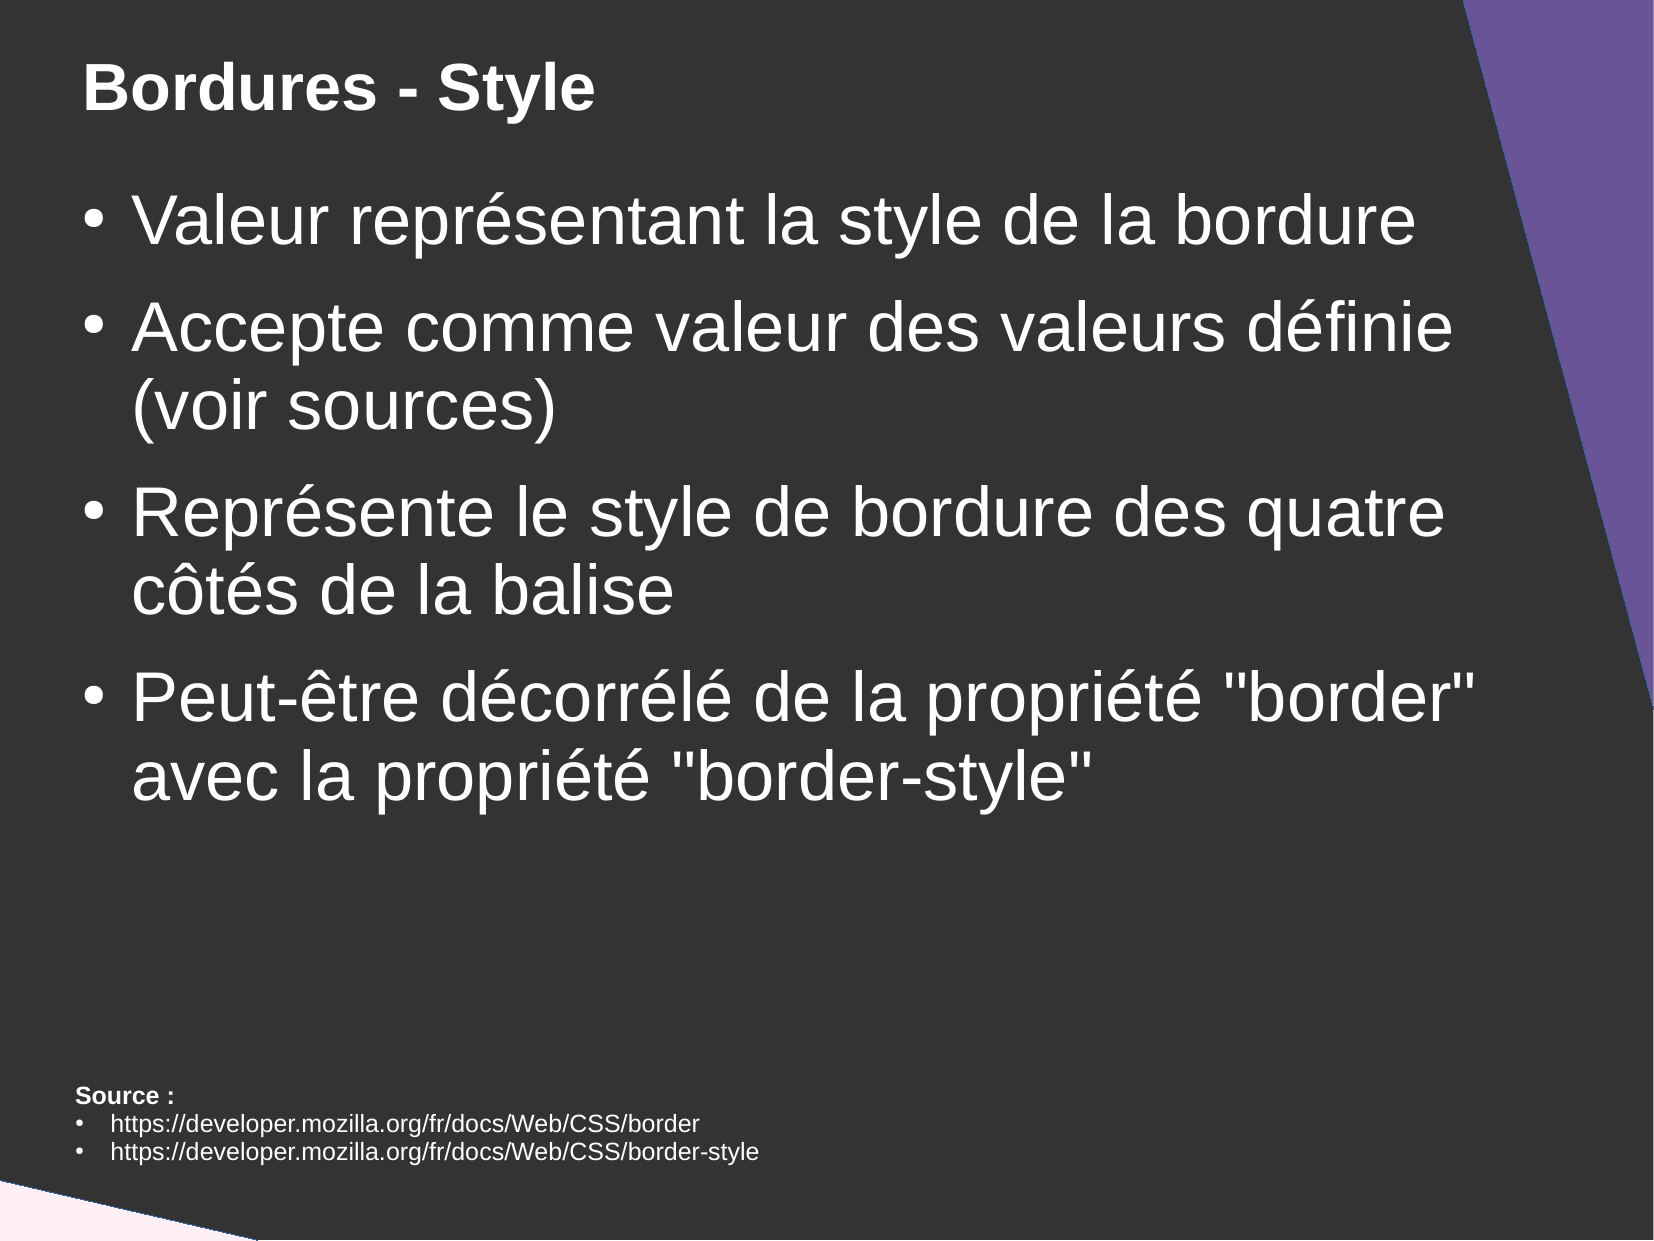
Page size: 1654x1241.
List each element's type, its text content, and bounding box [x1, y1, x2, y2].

list Valeur représentant la style de la bordure Accepte comme valeur des valeurs définie (voir sources) Représente le style de bordure des quatre côtés de la balise Peut-être décorrélé de la propriété "border" avec la propriété "border-style" [64, 180, 1604, 815]
title Bordures - Style [82, 49, 1571, 130]
text_box [0, 1180, 262, 1241]
text_box Source : https://developer.mozilla.org/fr/docs/Web/CSS/border https://developer.mozilla.org/fr/docs/Web/CSS/border-style [60, 1074, 1546, 1217]
text_box [1463, 0, 1654, 710]
